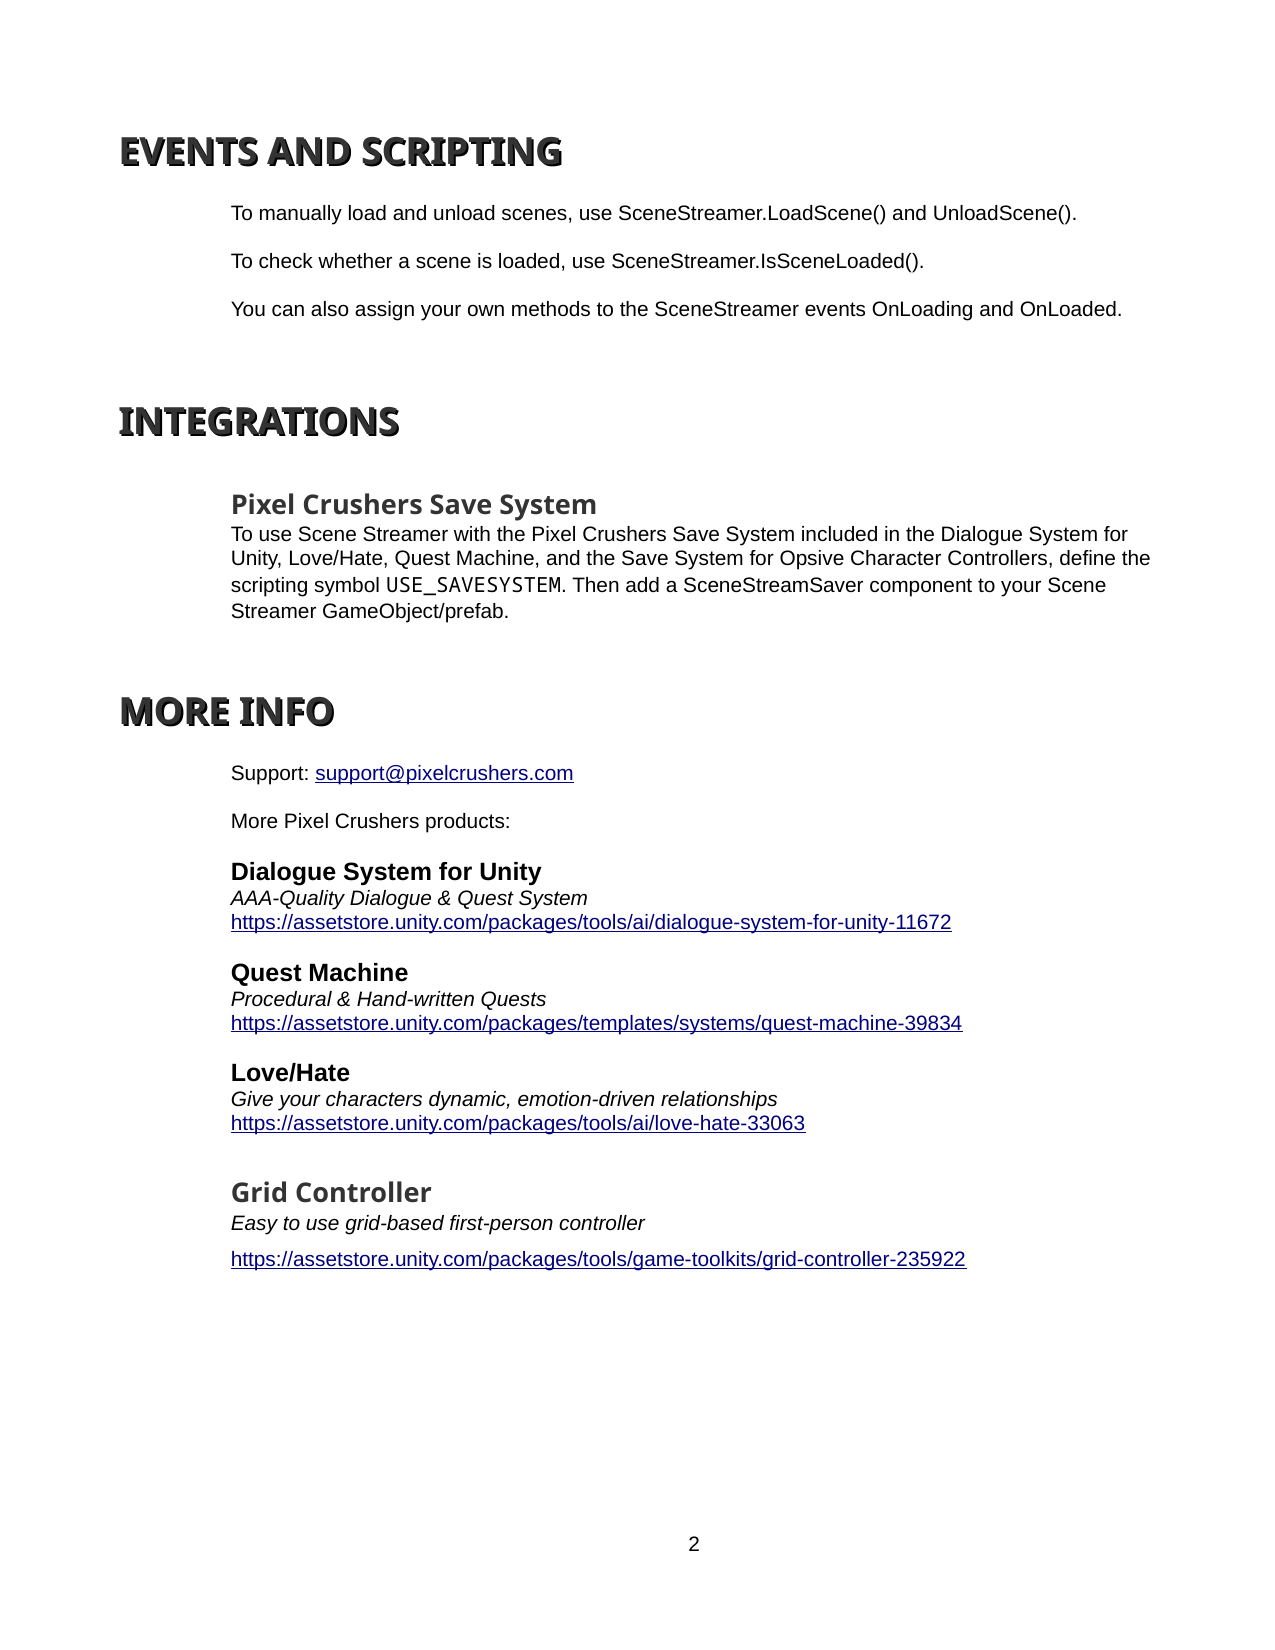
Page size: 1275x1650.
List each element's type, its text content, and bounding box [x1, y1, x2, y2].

text https://assetstore.unity.com/packages/templates/systems/quest-machine-39834 [231, 1010, 1157, 1034]
text Love/Hate [231, 1058, 1157, 1087]
text https://assetstore.unity.com/packages/tools/ai/love-hate-33063 [231, 1111, 1157, 1135]
text Easy to use grid-based first-person controller [231, 1210, 1157, 1234]
text To check whether a scene is loaded, use SceneStreamer.IsSceneLoaded(). [231, 249, 1157, 273]
subtitle Events and Scripting [118, 124, 1157, 176]
text Give your characters dynamic, emotion-driven relationships [231, 1087, 1157, 1111]
text https://assetstore.unity.com/packages/tools/ai/dialogue-system-for-unity-11672 [231, 910, 1157, 934]
subtitle Grid Controller [231, 1173, 1157, 1210]
text AAA-Quality Dialogue & Quest System [231, 886, 1157, 910]
text Procedural & Hand-written Quests [231, 986, 1157, 1010]
text More Pixel Crushers products: [231, 809, 1157, 833]
text You can also assign your own methods to the SceneStreamer events OnLoading and OnLoaded. [231, 297, 1157, 321]
text Quest Machine [231, 958, 1157, 986]
text Support: support@pixelcrushers.com [231, 761, 1157, 785]
text Dialogue System for Unity [231, 857, 1157, 886]
subtitle INTEGRATIONS [118, 394, 1157, 445]
text To manually load and unload scenes, use SceneStreamer.LoadScene() and UnloadScene(). [231, 201, 1157, 225]
text To use Scene Streamer with the Pixel Crushers Save System included in the Dialogue System for Unity, Love/Hate, Quest Machine, and the Save System for Opsive Character Controllers, define the scripting symbol USE_SAVESYSTEM. Then add a SceneStreamSaver component to your Scene Streamer GameObject/prefab. [231, 522, 1157, 623]
subtitle More Info [118, 684, 1157, 736]
subtitle Pixel Crushers Save System [231, 485, 1157, 522]
text https://assetstore.unity.com/packages/tools/game-toolkits/grid-controller-235922 [231, 1247, 1157, 1271]
